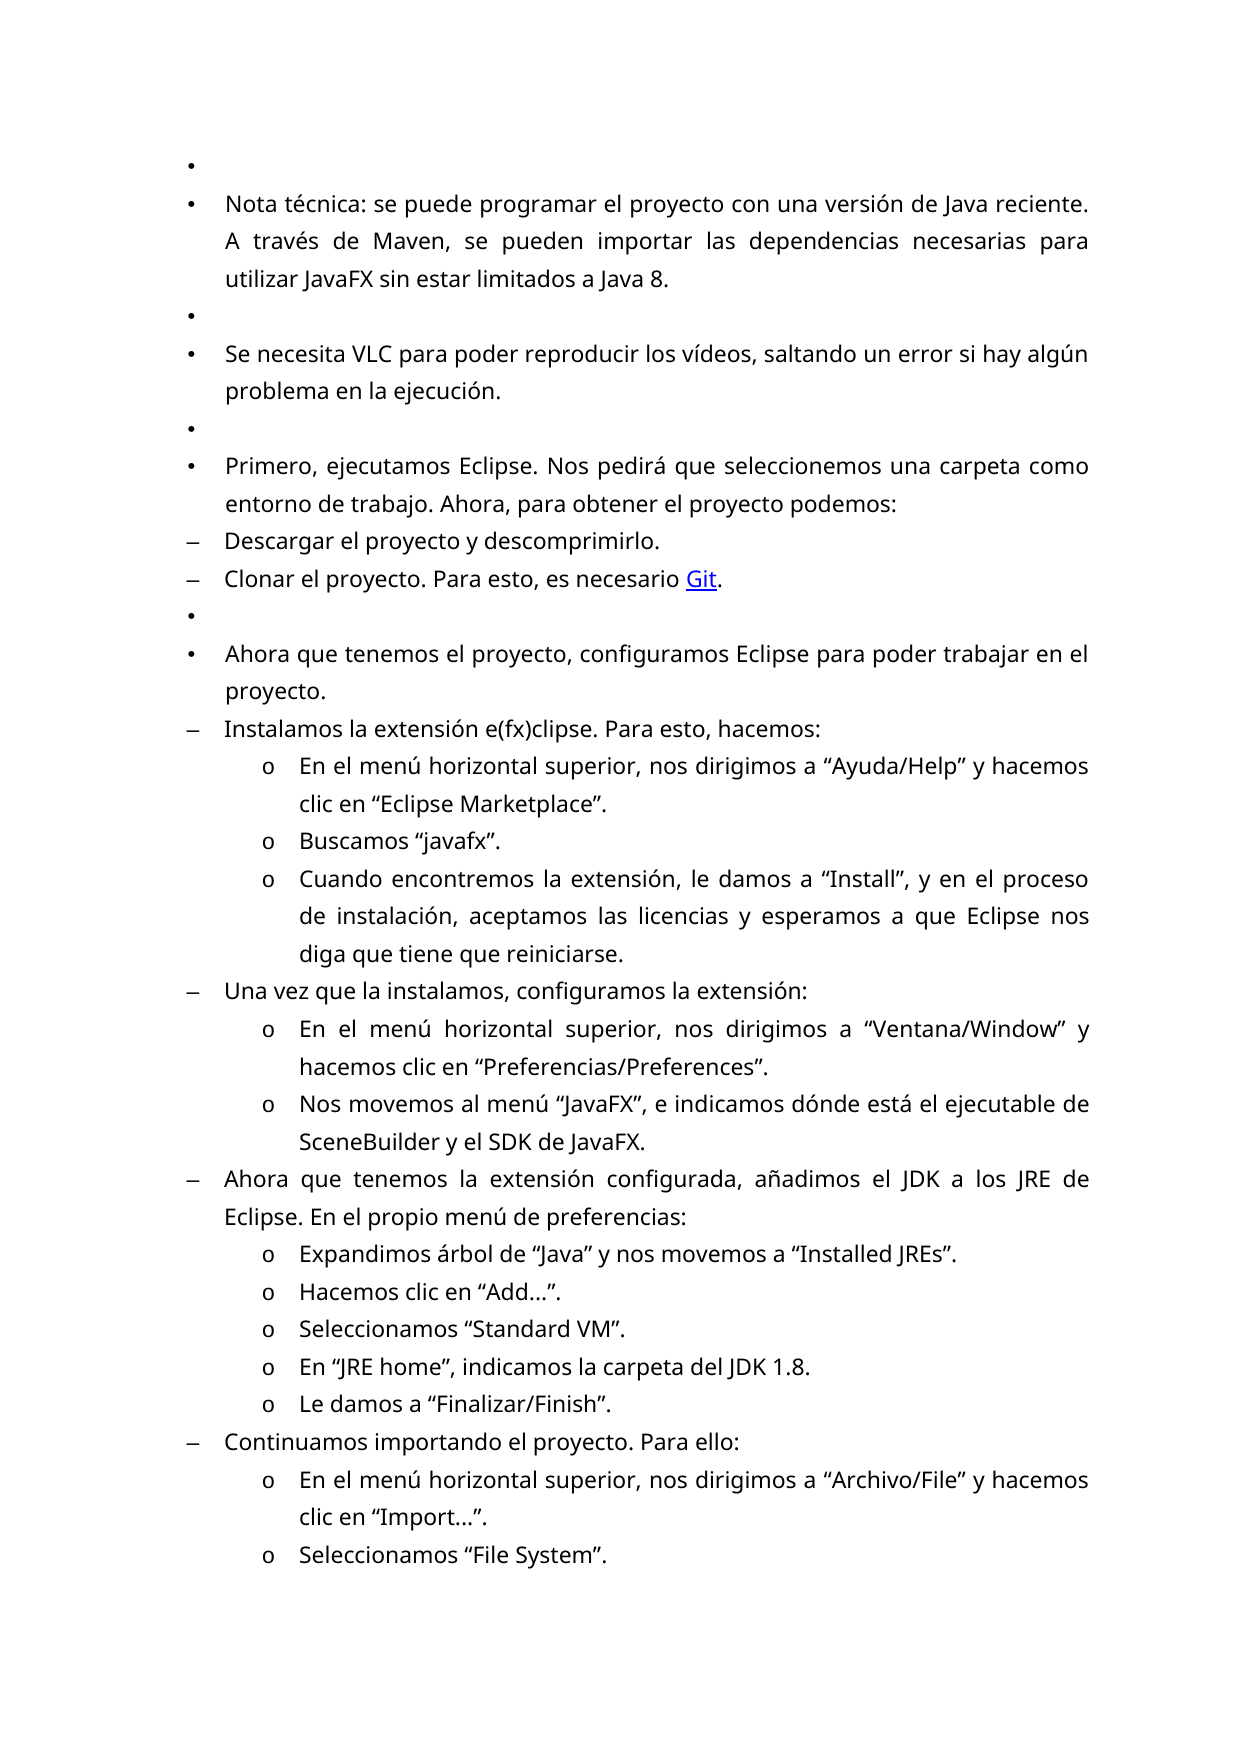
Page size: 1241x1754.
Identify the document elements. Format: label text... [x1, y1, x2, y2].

list Primero, ejecutamos Eclipse. Nos pedirá que seleccionemos una carpeta como entorno de trabajo. Ahora, para obtener el proyecto podemos: [187, 450, 1090, 519]
list Buscamos “javafx”. [261, 825, 1090, 856]
list Nota técnica: se puede programar el proyecto con una versión de Java reciente. A través de Maven, se pueden importar las dependencias necesarias para utilizar JavaFX sin estar limitados a Java 8. [187, 187, 1090, 294]
list Clonar el proyecto. Para esto, es necesario Git. [186, 562, 1090, 594]
list En el menú horizontal superior, nos dirigimos a “Archivo/File” y hacemos clic en “Import...”. [261, 1463, 1090, 1532]
list Instalamos la extensión e(fx)clipse. Para esto, hacemos: [186, 712, 1090, 744]
list En “JRE home”, indicamos la carpeta del JDK 1.8. [261, 1351, 1090, 1382]
list Descargar el proyecto y descomprimirlo. [186, 525, 1090, 556]
list Hacemos clic en “Add...”. [261, 1276, 1090, 1307]
list Seleccionamos “Standard VM”. [261, 1313, 1090, 1344]
list Ahora que tenemos el proyecto, configuramos Eclipse para poder trabajar en el proyecto. [187, 637, 1090, 706]
list Una vez que la instalamos, configuramos la extensión: [186, 975, 1090, 1007]
list Se necesita VLC para poder reproducir los vídeos, saltando un error si hay algún problema en la ejecución. [187, 337, 1090, 406]
list En el menú horizontal superior, nos dirigimos a “Ventana/Window” y hacemos clic en “Preferencias/Preferences”. [261, 1013, 1090, 1082]
list Expandimos árbol de “Java” y nos movemos a “Installed JREs”. [261, 1238, 1090, 1269]
list Seleccionamos “File System”. [261, 1539, 1090, 1570]
list En el menú horizontal superior, nos dirigimos a “Ayuda/Help” y hacemos clic en “Eclipse Marketplace”. [261, 750, 1090, 819]
list Cuando encontremos la extensión, le damos a “Install”, y en el proceso de instalación, aceptamos las licencias y esperamos a que Eclipse nos diga que tiene que reiniciarse. [261, 863, 1090, 969]
list Continuamos importando el proyecto. Para ello: [186, 1426, 1090, 1457]
list Le damos a “Finalizar/Finish”. [261, 1388, 1090, 1420]
list Nos movemos al menú “JavaFX”, e indicamos dónde está el ejecutable de SceneBuilder y el SDK de JavaFX. [261, 1088, 1090, 1157]
list Ahora que tenemos la extensión configurada, añadimos el JDK a los JRE de Eclipse. En el propio menú de preferencias: [186, 1163, 1090, 1232]
